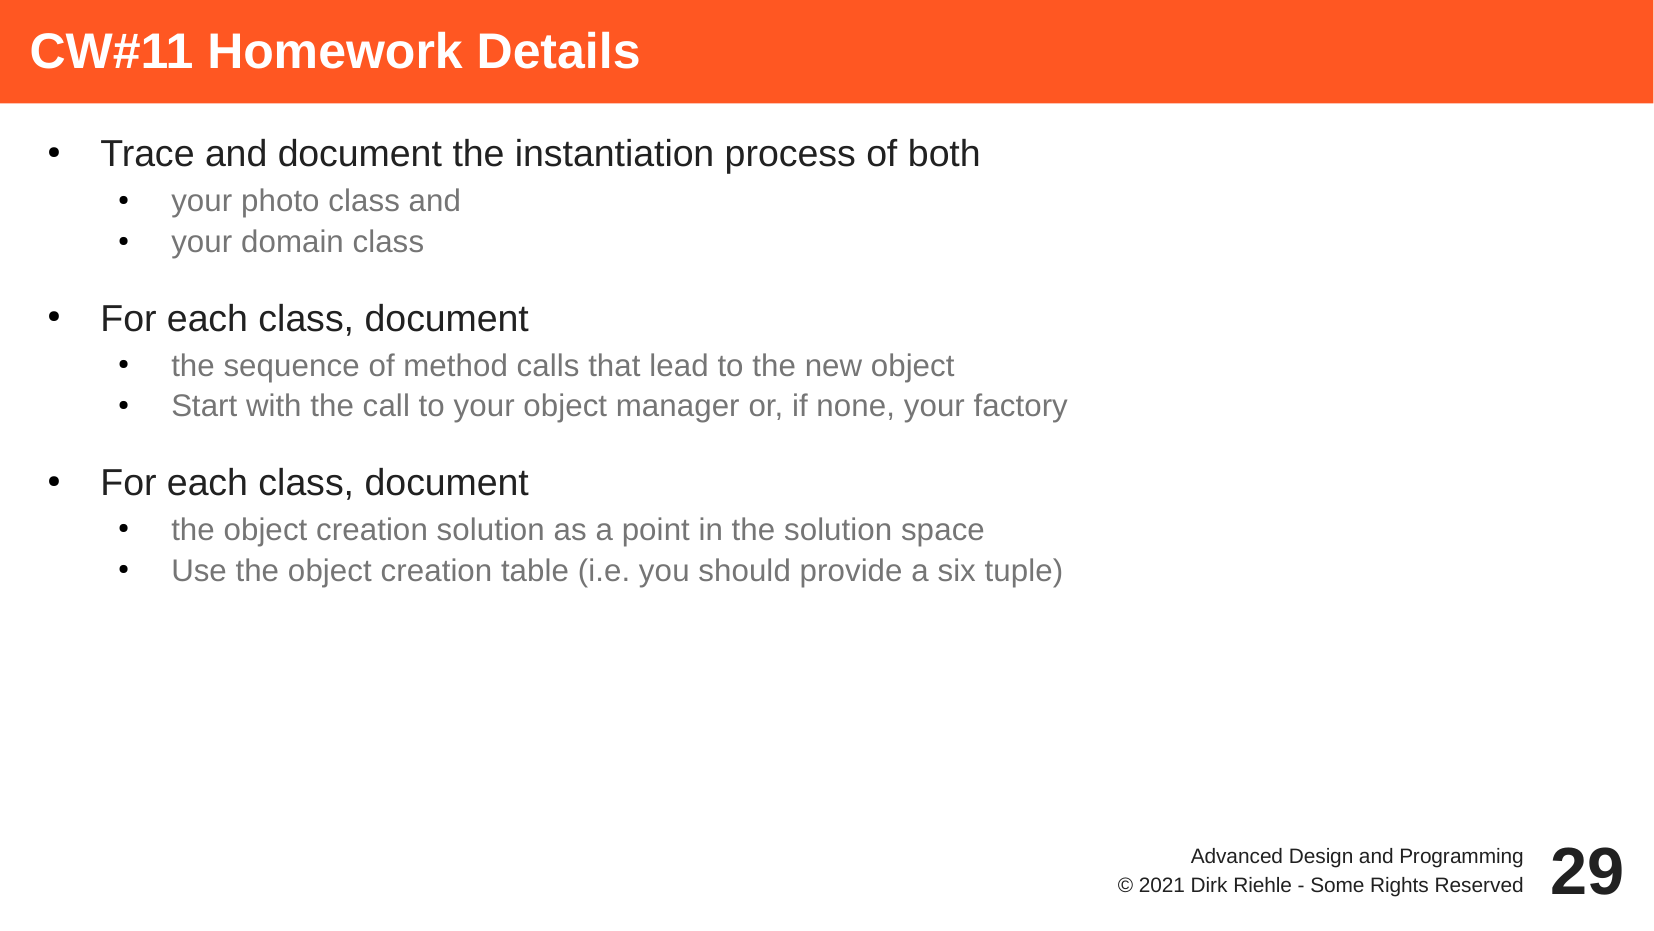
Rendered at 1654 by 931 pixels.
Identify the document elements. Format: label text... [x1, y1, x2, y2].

list Trace and document the instantiation process of both your photo class and your domain class For each class, document the sequence of method calls that lead to the new object Start with the call to your object manager or, if none, your factory For each class, document the object creation solution as a point in the solution space Use the object creation table (i.e. you should provide a six tuple) [29, 132, 1625, 813]
title CW#11 Homework Details [0, 0, 1654, 104]
